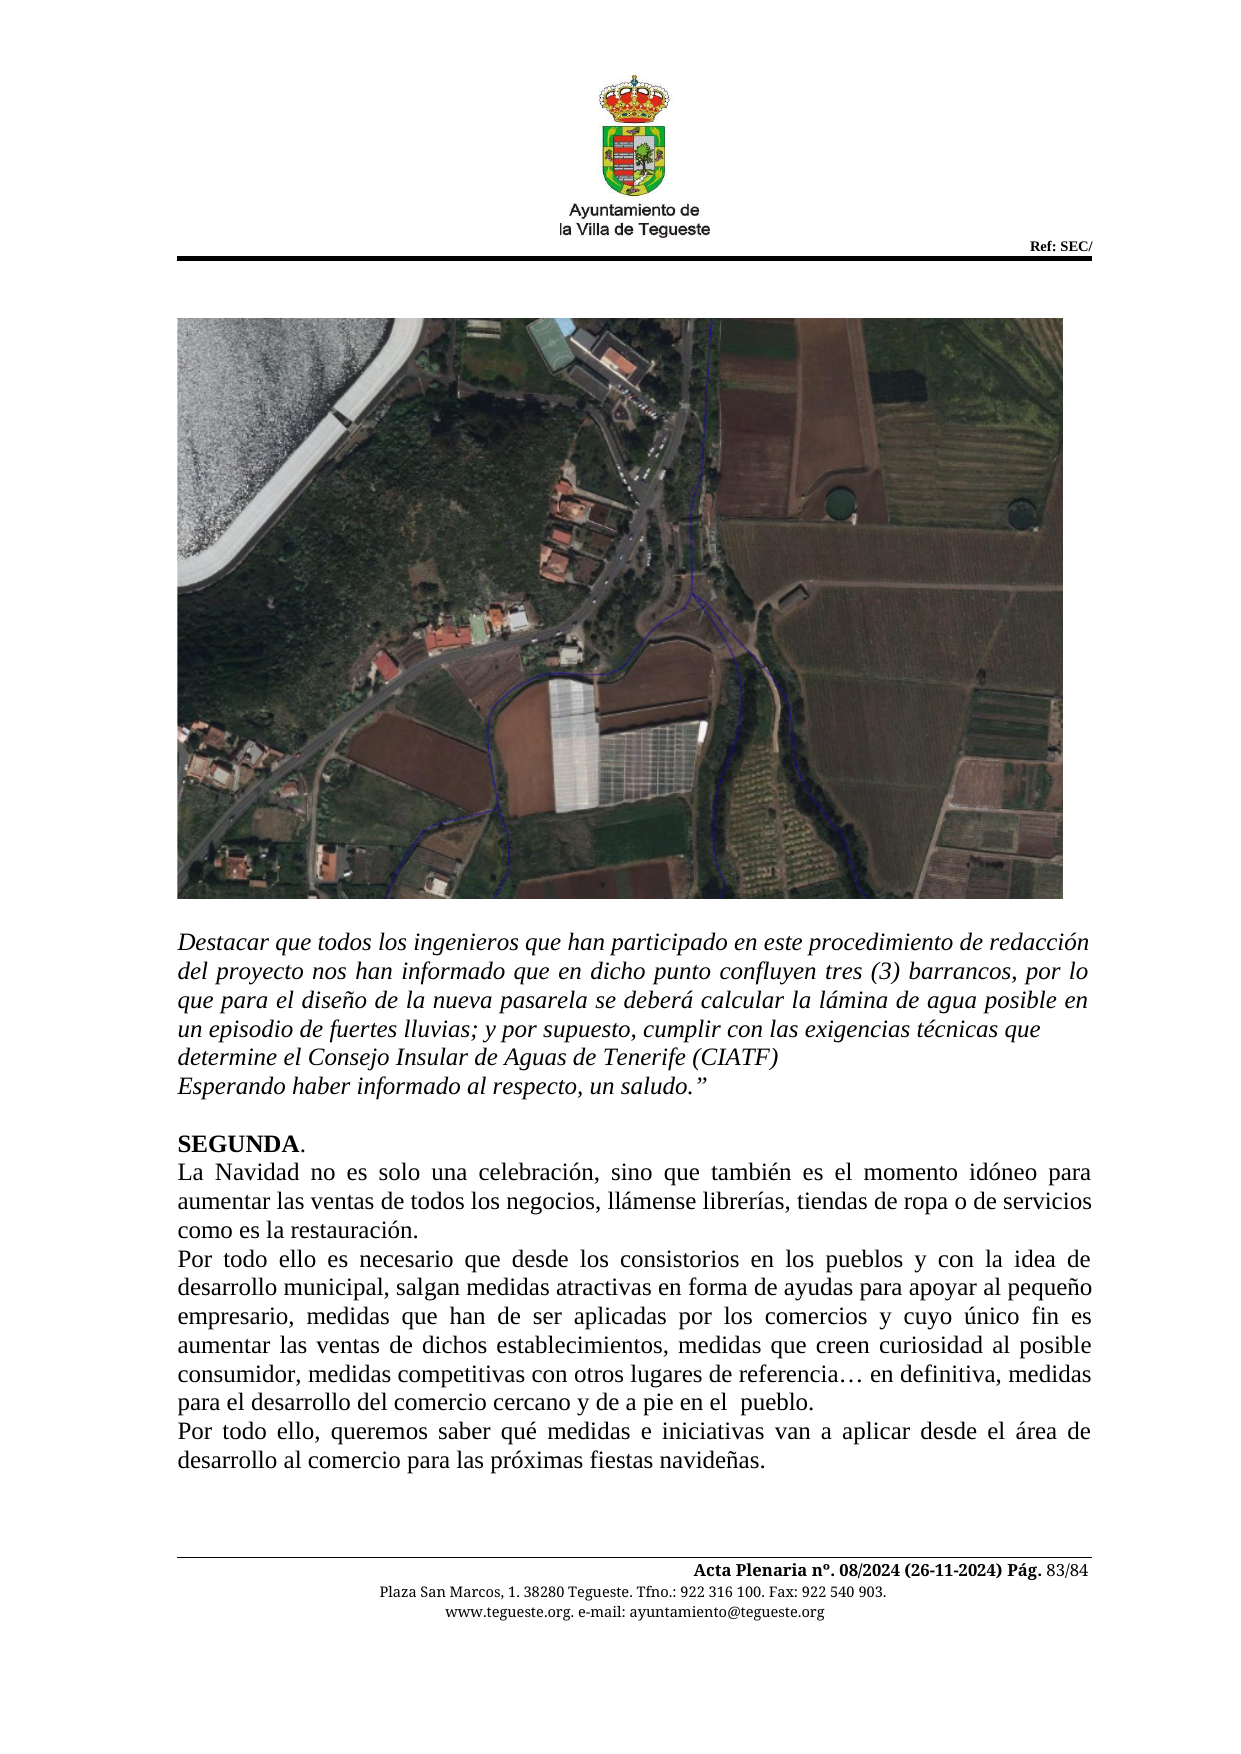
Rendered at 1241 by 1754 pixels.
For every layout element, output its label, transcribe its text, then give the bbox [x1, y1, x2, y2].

text Por todo ello es necesario que desde los consistorios en los pueblos y con la idea de desarrollo municipal, salgan medidas atractivas en forma de ayudas para apoyar al pequeño empresario, medidas que han de ser aplicadas por los comercios y cuyo único fin es aumentar las ventas de dichos establecimientos, medidas que creen curiosidad al posible consumidor, medidas competitivas con otros lugares de referencia… en definitiva, medidas para el desarrollo del comercio cercano y de a pie en el pueblo. [177, 1244, 1092, 1416]
text Esperando haber informado al respecto, un saludo.” [177, 1071, 1092, 1100]
text SEGUNDA. [177, 1100, 1092, 1157]
text La Navidad no es solo una celebración, sino que también es el momento idóneo para aumentar las ventas de todos los negocios, llámense librerías, tiendas de ropa o de servicios como es la restauración. [177, 1157, 1092, 1244]
text Destacar que todos los ingenieros que han participado en este procedimiento de redacción del proyecto nos han informado que en dicho punto confluyen tres (3) barrancos, por lo que para el diseño de la nueva pasarela se deberá calcular la lámina de agua posible en un episodio de fuertes lluvias; y por supuesto, cumplir con las exigencias técnicas que [177, 927, 1092, 1042]
text determine el Consejo Insular de Aguas de Tenerife (CIATF) [177, 1042, 1092, 1071]
text Por todo ello, queremos saber qué medidas e iniciativas van a aplicar desde el área de desarrollo al comercio para las próximas fiestas navideñas. [177, 1416, 1092, 1474]
